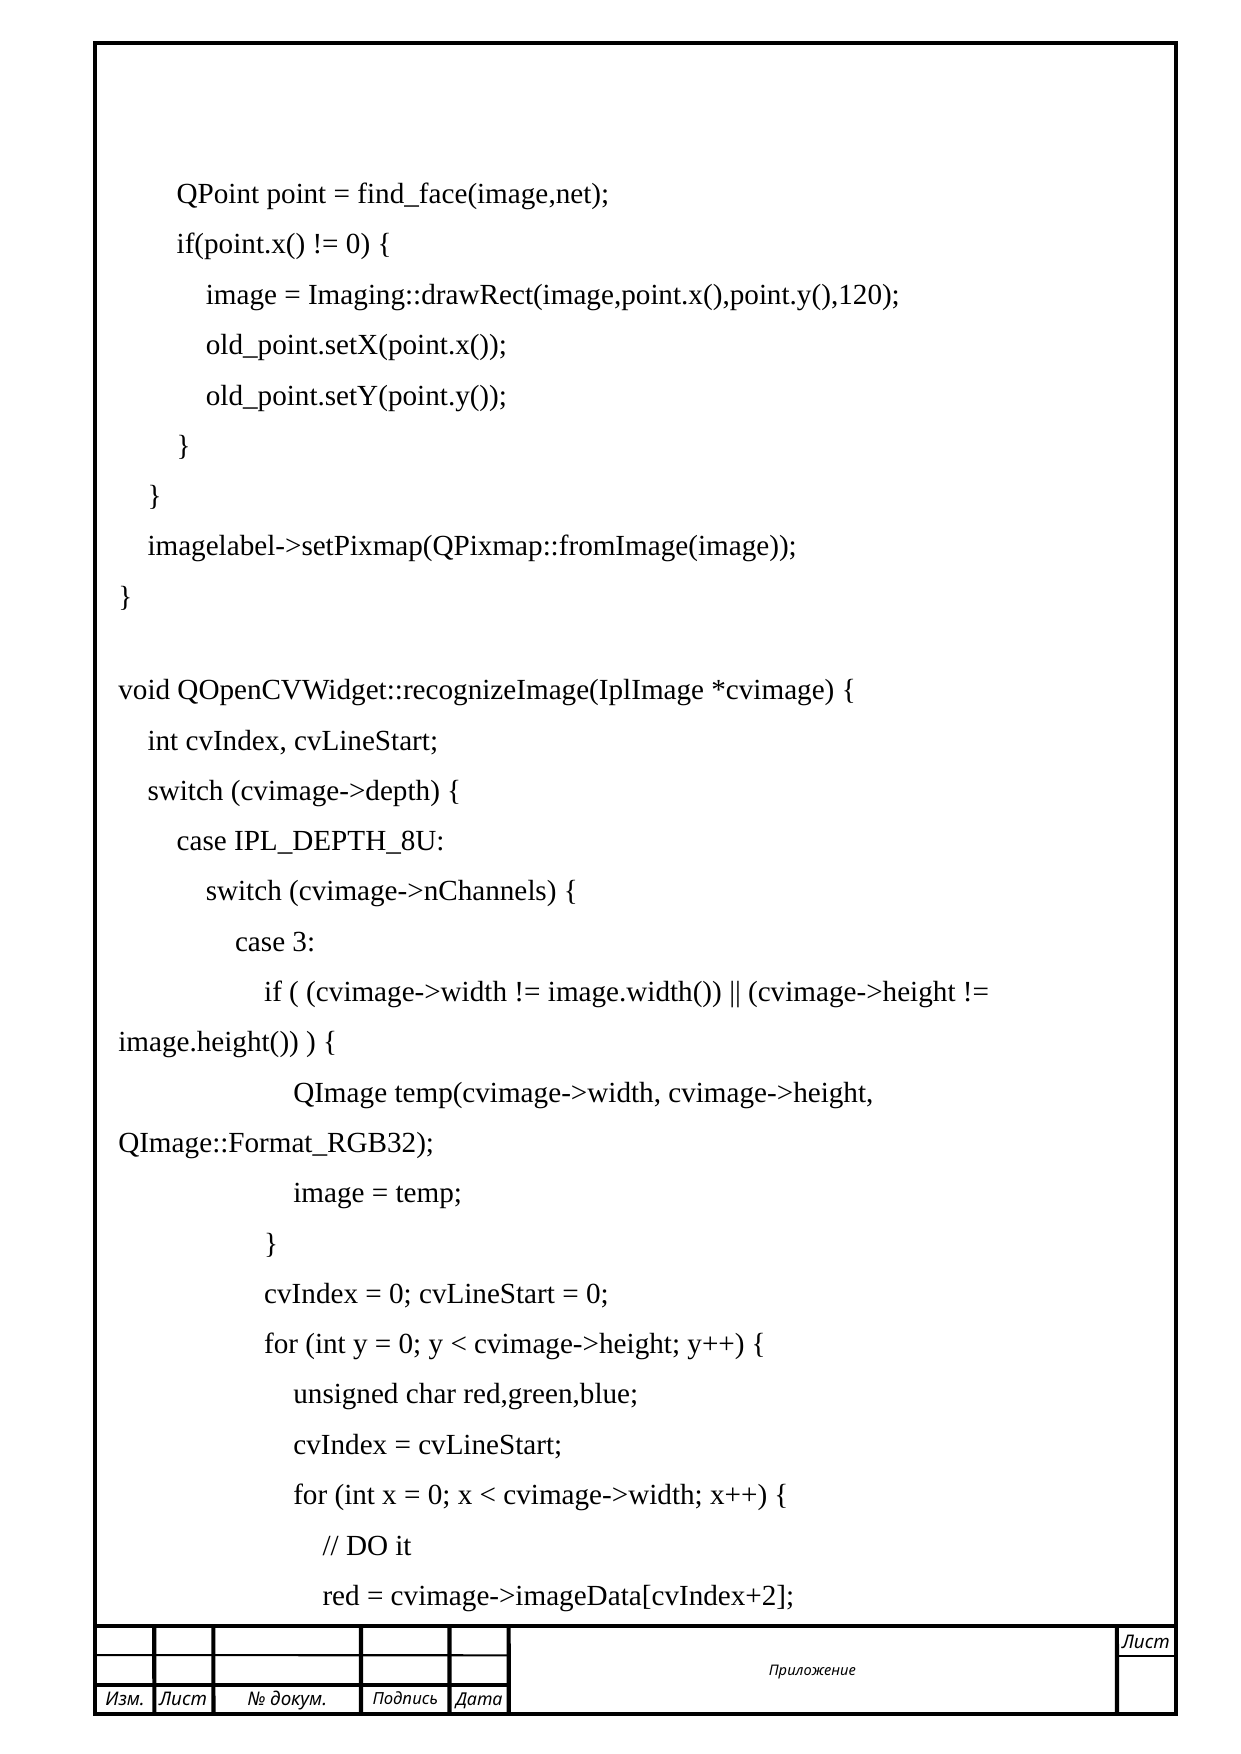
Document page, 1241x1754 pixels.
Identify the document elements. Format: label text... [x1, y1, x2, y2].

text // DO it [118, 1528, 1122, 1561]
text case IPL_DEPTH_8U: [118, 823, 1122, 857]
text int cvIndex, cvLineStart; [118, 723, 1122, 756]
text QPoint point = find_face(image,net); [118, 176, 1122, 210]
text switch (cvimage->nChannels) { [118, 873, 1122, 907]
text if ( (cvimage->width != image.width()) || (cvimage->height != image.height()) ) { [118, 974, 1122, 1058]
text } [118, 478, 1122, 512]
text unsigned char red,green,blue; [118, 1377, 1122, 1410]
text old_point.setX(point.x()); [118, 327, 1122, 361]
text imagelabel->setPixmap(QPixmap::fromImage(image)); [118, 528, 1122, 562]
text switch (cvimage->depth) { [118, 773, 1122, 806]
text } [118, 428, 1122, 461]
text cvIndex = 0; cvLineStart = 0; [118, 1276, 1122, 1309]
text image = temp; [118, 1175, 1122, 1209]
text red = cvimage->imageData[cvIndex+2]; [118, 1578, 1122, 1611]
text for (int x = 0; x < cvimage->width; x++) { [118, 1477, 1122, 1511]
text void QOpenCVWidget::recognizeImage(IplImage *cvimage) { [118, 672, 1122, 706]
text cvIndex = cvLineStart; [118, 1427, 1122, 1461]
text QImage temp(cvimage->width, cvimage->height, QImage::Format_RGB32); [118, 1075, 1122, 1159]
text case 3: [118, 924, 1122, 957]
text image = Imaging::drawRect(image,point.x(),point.y(),120); [118, 277, 1122, 311]
text for (int y = 0; y < cvimage->height; y++) { [118, 1326, 1122, 1360]
text if(point.x() != 0) { [118, 227, 1122, 260]
text old_point.setY(point.y()); [118, 378, 1122, 411]
text } [118, 1226, 1122, 1259]
text } [118, 579, 1122, 612]
